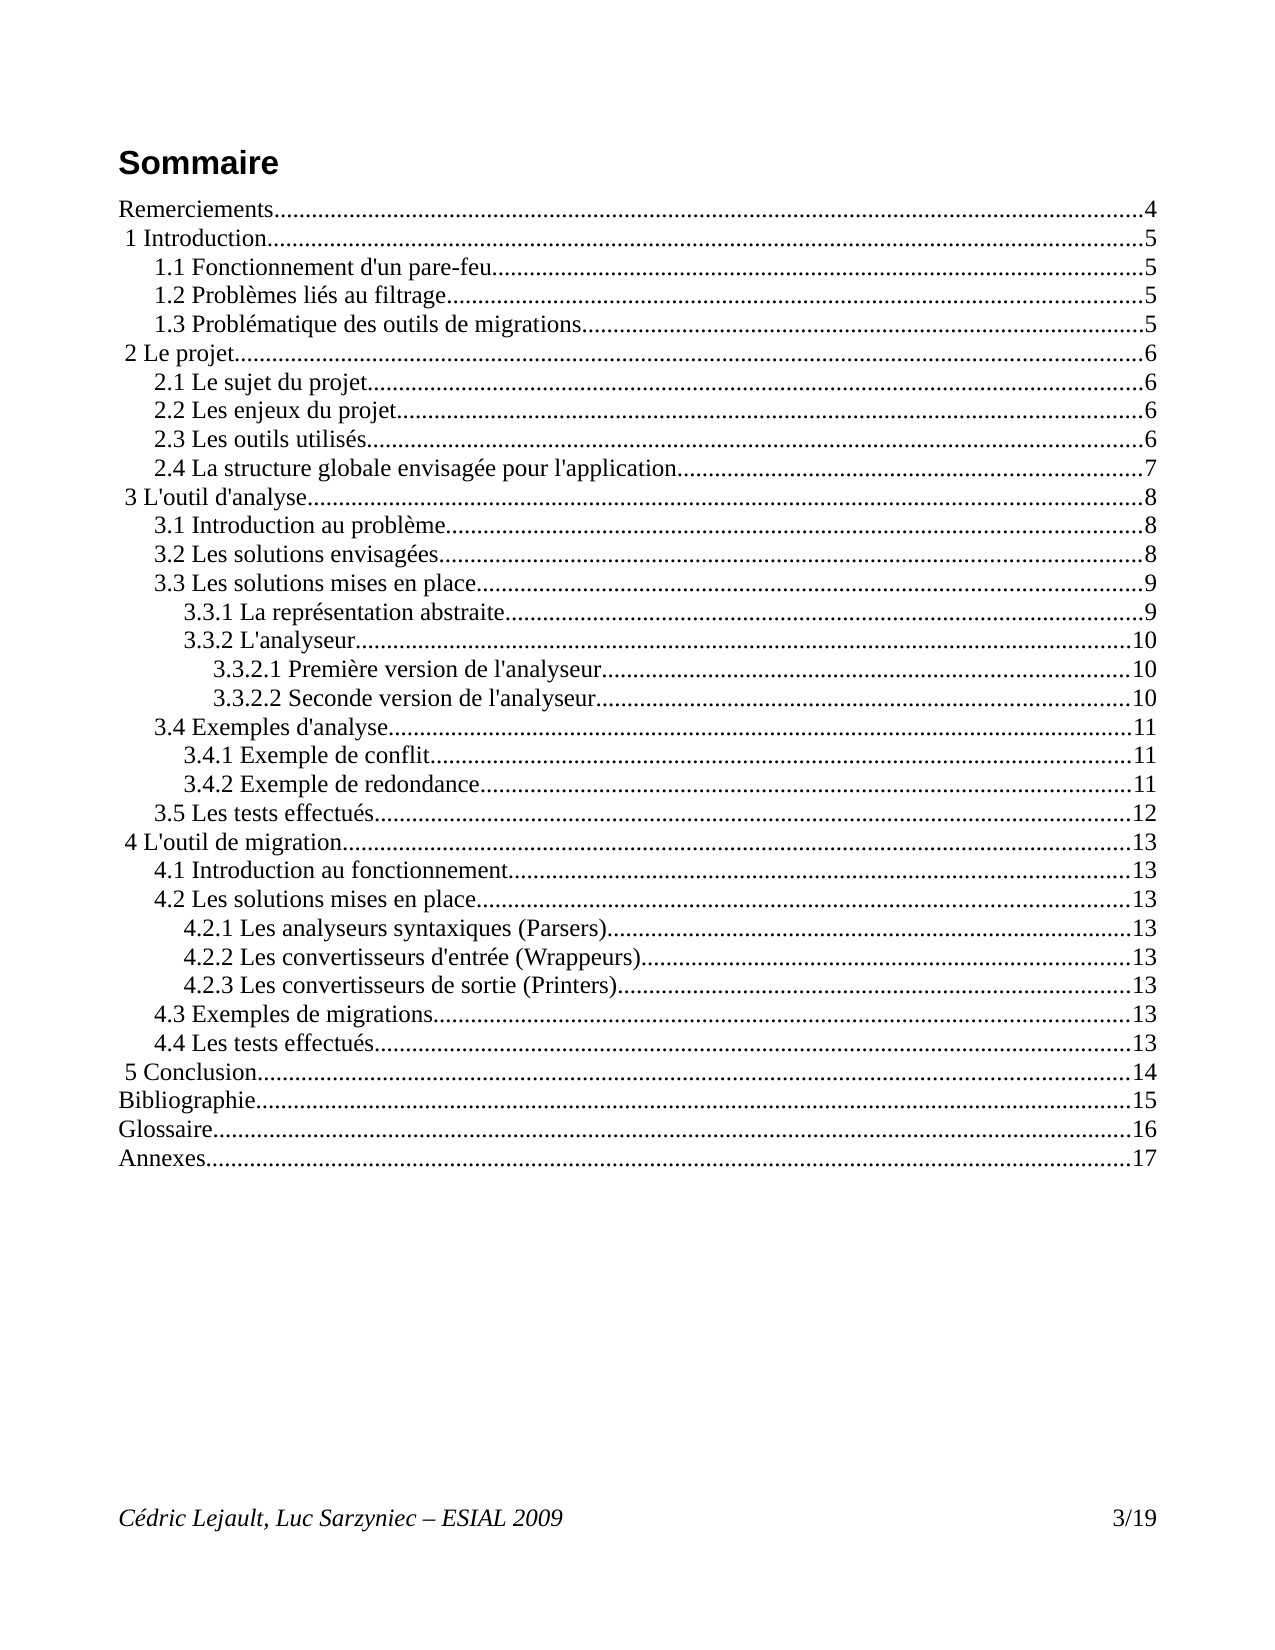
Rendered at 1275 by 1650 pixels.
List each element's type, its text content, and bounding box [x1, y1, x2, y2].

text 3.4 Exemples d'analyse 11 [148, 712, 1157, 740]
text 3.5 Les tests effectués 12 [148, 798, 1157, 827]
text 3.2 Les solutions envisagées 8 [148, 539, 1157, 568]
text 4.2 Les solutions mises en place 13 [148, 884, 1157, 913]
text 1.3 Problématique des outils de migrations 5 [148, 309, 1157, 338]
text 3.4.1 Exemple de conflit 11 [177, 740, 1157, 769]
text 4.1 Introduction au fonctionnement 13 [148, 855, 1157, 884]
text 2.3 Les outils utilisés 6 [148, 424, 1157, 453]
text 3.4.2 Exemple de redondance 11 [177, 769, 1157, 798]
text 5 Conclusion 14 [118, 1057, 1157, 1085]
text 4.3 Exemples de migrations 13 [148, 999, 1157, 1028]
text Bibliographie 15 [118, 1085, 1157, 1114]
text Glossaire 16 [118, 1114, 1157, 1143]
text 2.2 Les enjeux du projet 6 [148, 395, 1157, 424]
text 4.2.2 Les convertisseurs d'entrée (Wrappeurs) 13 [177, 942, 1157, 970]
text 4.4 Les tests effectués 13 [148, 1028, 1157, 1057]
text 4 L'outil de migration 13 [118, 827, 1157, 855]
text 3 L'outil d'analyse 8 [118, 482, 1157, 510]
text 3.3.2 L'analyseur 10 [177, 625, 1157, 654]
text 1 Introduction 5 [118, 223, 1157, 252]
text 1.1 Fonctionnement d'un pare-feu 5 [148, 252, 1157, 280]
text 3.3 Les solutions mises en place 9 [148, 568, 1157, 597]
text 4.2.1 Les analyseurs syntaxiques (Parsers) 13 [177, 913, 1157, 942]
text 3.1 Introduction au problème 8 [148, 510, 1157, 539]
text 4.2.3 Les convertisseurs de sortie (Printers) 13 [177, 970, 1157, 999]
text 1.2 Problèmes liés au filtrage 5 [148, 280, 1157, 309]
text Annexes 17 [118, 1143, 1157, 1172]
text 3.3.2.2 Seconde version de l'analyseur 10 [207, 683, 1157, 712]
subtitle Sommaire [118, 143, 1157, 182]
text 3.3.1 La représentation abstraite 9 [177, 597, 1157, 625]
text 2 Le projet 6 [118, 338, 1157, 367]
text 2.4 La structure globale envisagée pour l'application 7 [148, 453, 1157, 482]
text 2.1 Le sujet du projet 6 [148, 367, 1157, 395]
text 3.3.2.1 Première version de l'analyseur 10 [207, 654, 1157, 683]
text Remerciements 4 [118, 194, 1157, 223]
